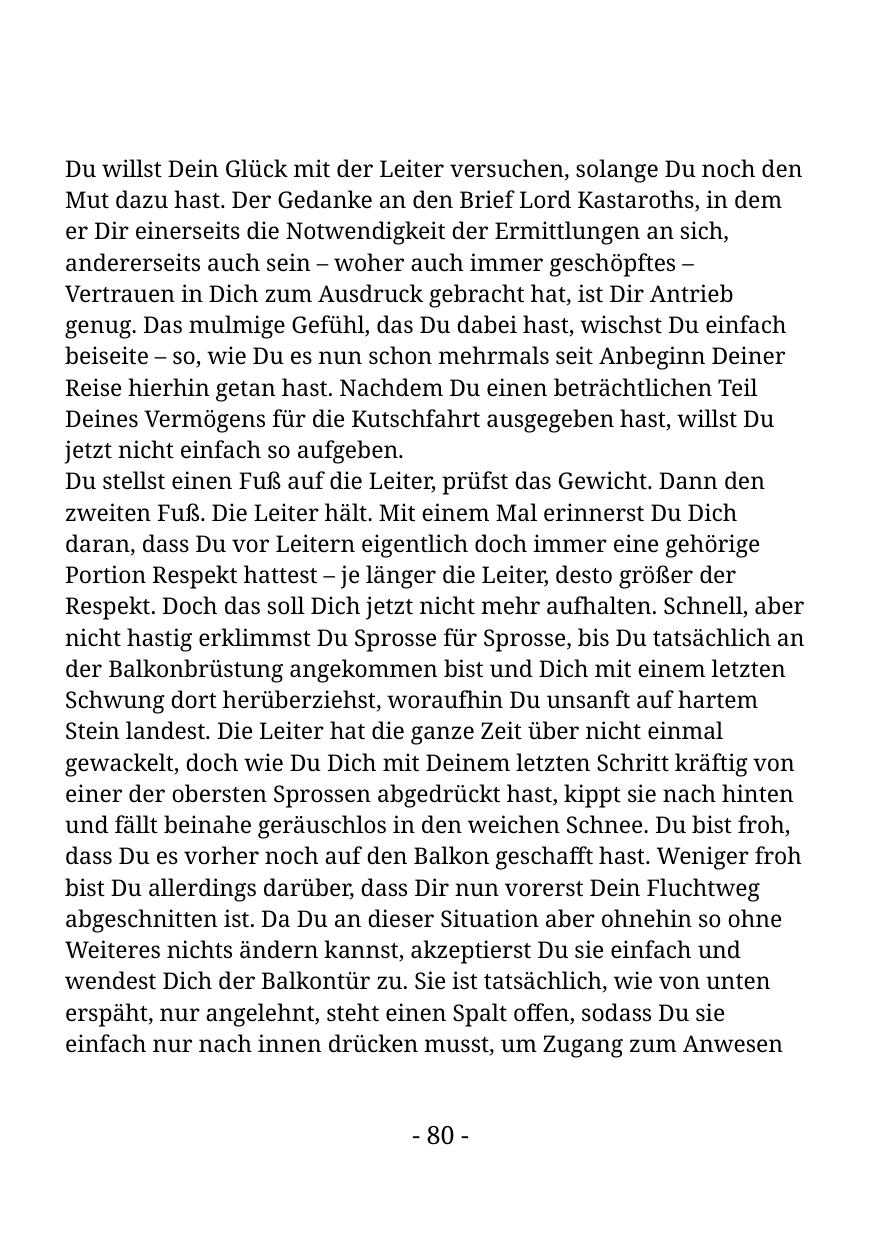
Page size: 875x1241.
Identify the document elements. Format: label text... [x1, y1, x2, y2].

text Du stellst einen Fuß auf die Leiter, prüfst das Gewicht. Dann den zweiten Fuß. Die Leiter hält. Mit einem Mal erinnerst Du Dich daran, dass Du vor Leitern eigentlich doch immer eine gehörige Portion Respekt hattest – je länger die Leiter, desto größer der Respekt. Doch das soll Dich jetzt nicht mehr aufhalten. Schnell, aber nicht hastig erklimmst Du Sprosse für Sprosse, bis Du tatsächlich an der Balkonbrüstung angekommen bist und Dich mit einem letzten Schwung dort herüberziehst, woraufhin Du unsanft auf hartem Stein landest. Die Leiter hat die ganze Zeit über nicht einmal gewackelt, doch wie Du Dich mit Deinem letzten Schritt kräftig von einer der obersten Sprossen abgedrückt hast, kippt sie nach hinten und fällt beinahe geräuschlos in den weichen Schnee. Du bist froh, dass Du es vorher noch auf den Balkon geschafft hast. Weniger froh bist Du allerdings darüber, dass Dir nun vorerst Dein Fluchtweg abgeschnitten ist. Da Du an dieser Situation aber ohnehin so ohne Weiteres nichts ändern kannst, akzeptierst Du sie einfach und wendest Dich der Balkontür zu. Sie ist tatsächlich, wie von unten erspäht, nur angelehnt, steht einen Spalt offen, sodass Du sie einfach nur nach innen drücken musst, um Zugang zum Anwesen [65, 465, 809, 1059]
text Du willst Dein Glück mit der Leiter versuchen, solange Du noch den Mut dazu hast. Der Gedanke an den Brief Lord Kastaroths, in dem er Dir einerseits die Notwendigkeit der Ermittlungen an sich, andererseits auch sein – woher auch immer geschöpftes – Vertrauen in Dich zum Ausdruck gebracht hat, ist Dir Antrieb genug. Das mulmige Gefühl, das Du dabei hast, wischst Du einfach beiseite – so, wie Du es nun schon mehrmals seit Anbeginn Deiner Reise hierhin getan hast. Nachdem Du einen beträchtlichen Teil Deines Vermögens für die Kutschfahrt ausgegeben hast, willst Du jetzt nicht einfach so aufgeben. [65, 153, 809, 465]
